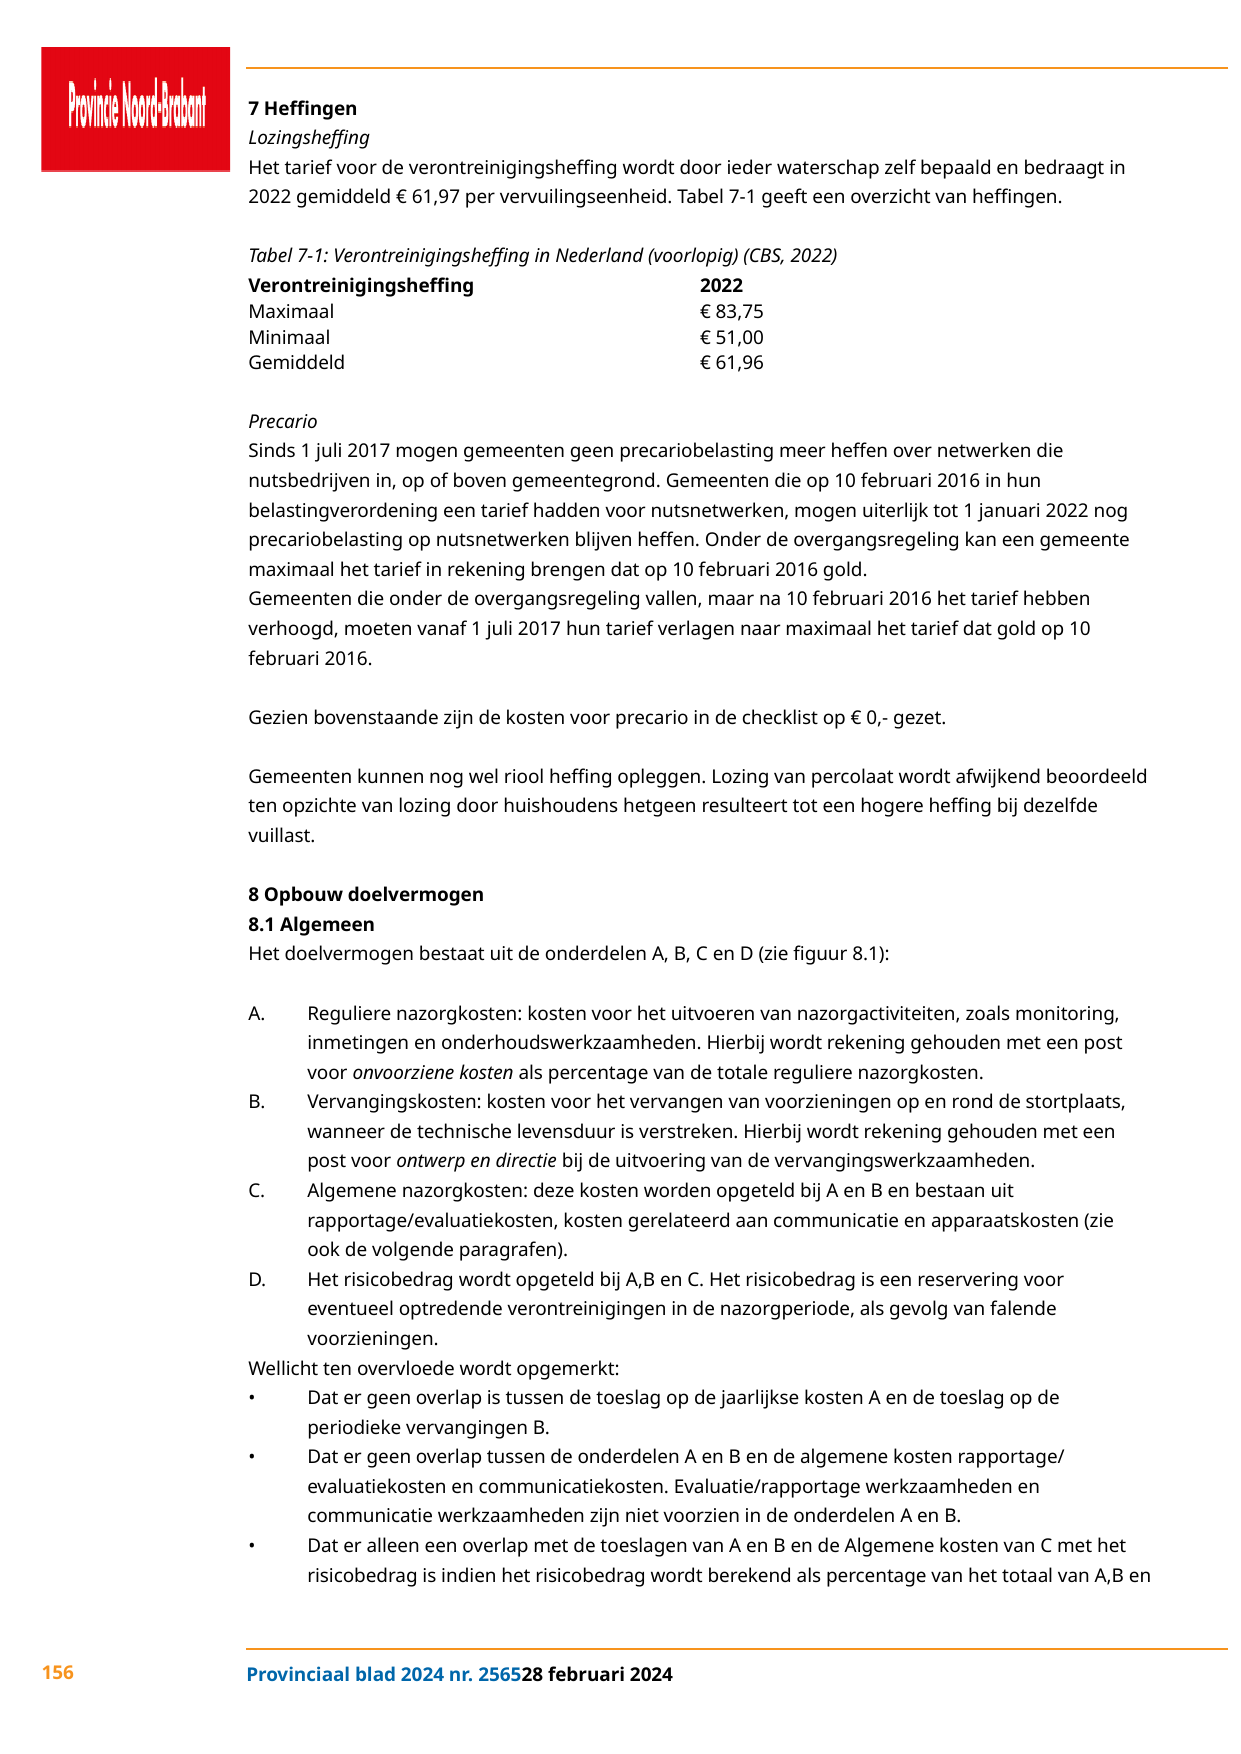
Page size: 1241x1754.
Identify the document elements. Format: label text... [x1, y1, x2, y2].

list Dat er alleen een overlap met de toeslagen van A en B en de Algemene kosten van C met het risicobedrag is indien het risicobedrag wordt berekend als percentage van het totaal van A,B en C. [248, 1532, 1152, 1588]
table_cell € 83,75 [700, 298, 1152, 324]
list Dat er geen overlap is tussen de toeslag op de jaarlijkse kosten A en de toeslag op de periodieke vervangingen B. [248, 1384, 1152, 1440]
text Sinds 1 juli 2017 mogen gemeenten geen precariobelasting meer heffen over netwerken die nutsbedrijven in, op of boven gemeentegrond. Gemeenten die op 10 februari 2016 in hun belastingverordening een tarief hadden voor nutsnetwerken, mogen uiterlijk tot 1 januari 2022 nog precariobelasting op nutsnetwerken blijven heffen. Onder de overgangsregeling kan een gemeente maximaal het tarief in rekening brengen dat op 10 februari 2016 gold. [248, 438, 1152, 582]
list Dat er geen overlap tussen de onderdelen A en B en de algemene kosten rapportage/ evaluatiekosten en communicatiekosten. Evaluatie/rapportage werkzaamheden en communicatie werkzaamheden zijn niet voorzien in de onderdelen A en B. [248, 1443, 1152, 1528]
table_header 2022 [700, 273, 1152, 298]
table_cell Gemiddeld [248, 350, 700, 375]
table_header Verontreinigingsheffing [248, 273, 700, 298]
text 7 Heffingen [248, 95, 1152, 121]
list Het risicobedrag wordt opgeteld bij A,B en C. Het risicobedrag is een reservering voor eventueel optredende verontreinigingen in de nazorgperiode, als gevolg van falende voorzieningen. [248, 1266, 1152, 1351]
text 8 Opbouw doelvermogen [248, 881, 1152, 907]
text Gemeenten die onder de overgangsregeling vallen, maar na 10 februari 2016 het tarief hebben verhoogd, moeten vanaf 1 juli 2017 hun tarief verlagen naar maximaal het tarief dat gold op 10 februari 2016. [248, 586, 1152, 671]
text 8.1 Algemeen [248, 911, 1152, 937]
text Tabel 7-1: Verontreinigingsheffing in Nederland (voorlopig) (CBS, 2022) [248, 243, 1152, 268]
text Wellicht ten overvloede wordt opgemerkt: [248, 1355, 1152, 1381]
table_cell € 61,96 [700, 350, 1152, 375]
text Precario [248, 408, 1152, 434]
list Vervangingskosten: kosten voor het vervangen van voorzieningen op en rond de stortplaats, wanneer de technische levensduur is verstreken. Hierbij wordt rekening gehouden met een post voor ontwerp en directie bij de uitvoering van de vervangingswerkzaamheden. [248, 1088, 1152, 1173]
table_cell € 51,00 [700, 324, 1152, 349]
text Het tarief voor de verontreinigingsheffing wordt door ieder waterschap zelf bepaald en bedraagt in 2022 gemiddeld € 61,97 per vervuilingseenheid. Tabel 7-1 geeft een overzicht van heffingen. [248, 154, 1152, 209]
text Lozingsheffing [248, 124, 1152, 150]
text Gezien bovenstaande zijn de kosten voor precario in de checklist op € 0,- gezet. [248, 704, 1152, 730]
table_cell Maximaal [248, 298, 700, 324]
table_cell Minimaal [248, 324, 700, 349]
list Reguliere nazorgkosten: kosten voor het uitvoeren van nazorgactiviteiten, zoals monitoring, inmetingen en onderhoudswerkzaamheden. Hierbij wordt rekening gehouden met een post voor onvoorziene kosten als percentage van de totale reguliere nazorgkosten. [248, 1000, 1152, 1085]
text Gemeenten kunnen nog wel riool heffing opleggen. Lozing van percolaat wordt afwijkend beoordeeld ten opzichte van lozing door huishoudens hetgeen resulteert tot een hogere heffing bij dezelfde vuillast. [248, 763, 1152, 848]
list Algemene nazorgkosten: deze kosten worden opgeteld bij A en B en bestaan uit rapportage/evaluatiekosten, kosten gerelateerd aan communicatie en apparaatskosten (zie ook de volgende paragrafen). [248, 1177, 1152, 1262]
text Het doelvermogen bestaat uit de onderdelen A, B, C en D (zie figuur 8.1): [248, 941, 1152, 966]
picture [41, 47, 231, 172]
